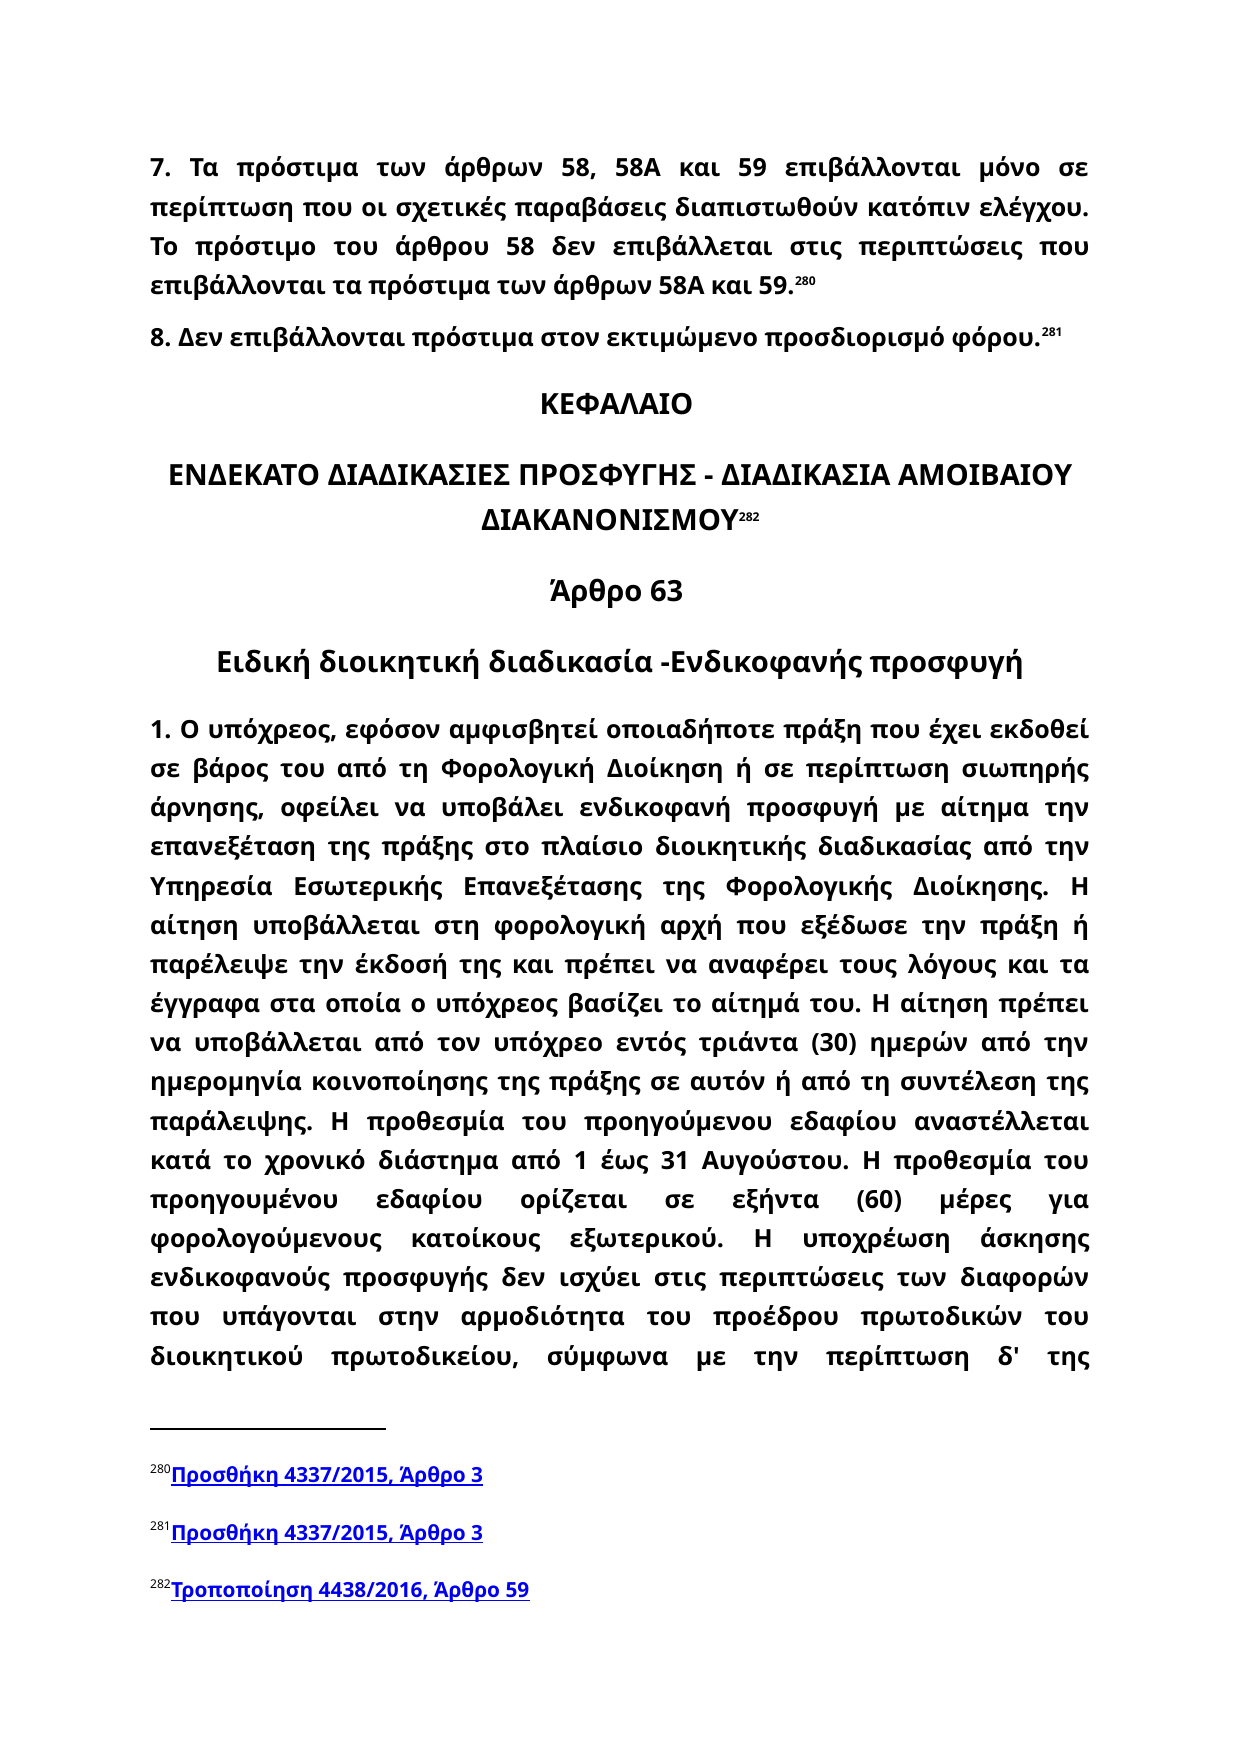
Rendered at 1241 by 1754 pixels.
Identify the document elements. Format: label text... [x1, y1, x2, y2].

text Προσθήκη 4337/2015, Άρθρο 3 [150, 1518, 1090, 1546]
subtitle Άρθρο 63 [150, 570, 1090, 610]
text 7. Τα πρόστιμα των άρθρων 58, 58Α και 59 επιβάλλονται μόνο σε περίπτωση που οι σχετικές παραβάσεις διαπιστωθούν κατόπιν ελέγχου. Το πρόστιμο του άρθρου 58 δεν επιβάλλεται στις περιπτώσεις που επιβάλλονται τα πρόστιμα των άρθρων 58Α και 59. [150, 150, 1090, 302]
subtitle ΕΝΔΕΚΑΤΟ ΔΙΑΔΙΚΑΣΙΕΣ ΠΡΟΣΦΥΓΗΣ - ΔΙΑΔΙΚΑΣΙΑ ΑΜΟΙΒΑΙΟΥ ΔΙΑΚΑΝΟΝΙΣΜΟΥ [150, 454, 1090, 539]
text Προσθήκη 4337/2015, Άρθρο 3 [150, 1460, 1090, 1489]
text 8. Δεν επιβάλλονται πρόστιμα στον εκτιμώμενο προσδιορισμό φόρου. [150, 319, 1090, 353]
text 1. Ο υπόχρεος, εφόσον αμφισβητεί οποιαδήποτε πράξη που έχει εκδοθεί σε βάρος του από τη Φορολογική Διοίκηση ή σε περίπτωση σιωπηρής άρνησης, οφείλει να υποβάλει ενδικοφανή προσφυγή με αίτημα την επανεξέταση της πράξης στο πλαίσιο διοικητικής διαδικασίας από την Υπηρεσία Εσωτερικής Επανεξέτασης της Φορολογικής Διοίκησης. Η αίτηση υποβάλλεται στη φορολογική αρχή που εξέδωσε την πράξη ή παρέλειψε την έκδοσή της και πρέπει να αναφέρει τους λόγους και τα έγγραφα στα οποία ο υπόχρεος βασίζει το αίτημά του. Η αίτηση πρέπει να υποβάλλεται από τον υπόχρεο εντός τριάντα (30) ημερών από την ημερομηνία κοινοποίησης της πράξης σε αυτόν ή από τη συντέλεση της παράλειψης. Η προθεσμία του προηγούμενου εδαφίου αναστέλλεται κατά το χρονικό διάστημα από 1 έως 31 Αυγούστου. Η προθεσμία του προηγουμένου εδαφίου ορίζεται σε εξήντα (60) μέρες για φορολογούμενους κατοίκους εξωτερικού. Η υποχρέωση άσκησης ενδικοφανούς προσφυγής δεν ισχύει στις περιπτώσεις των διαφορών που υπάγονται στην αρμοδιότητα του προέδρου πρωτοδικών του διοικητικού πρωτοδικείου, σύμφωνα με την περίπτωση δ' της [150, 711, 1090, 1372]
text Τροποποίηση 4438/2016, Άρθρο 59 [150, 1576, 1090, 1604]
subtitle Ειδική διοικητική διαδικασία -Ενδικοφανής προσφυγή [150, 641, 1090, 681]
subtitle ΚΕΦΑΛΑΙΟ [150, 383, 1090, 423]
